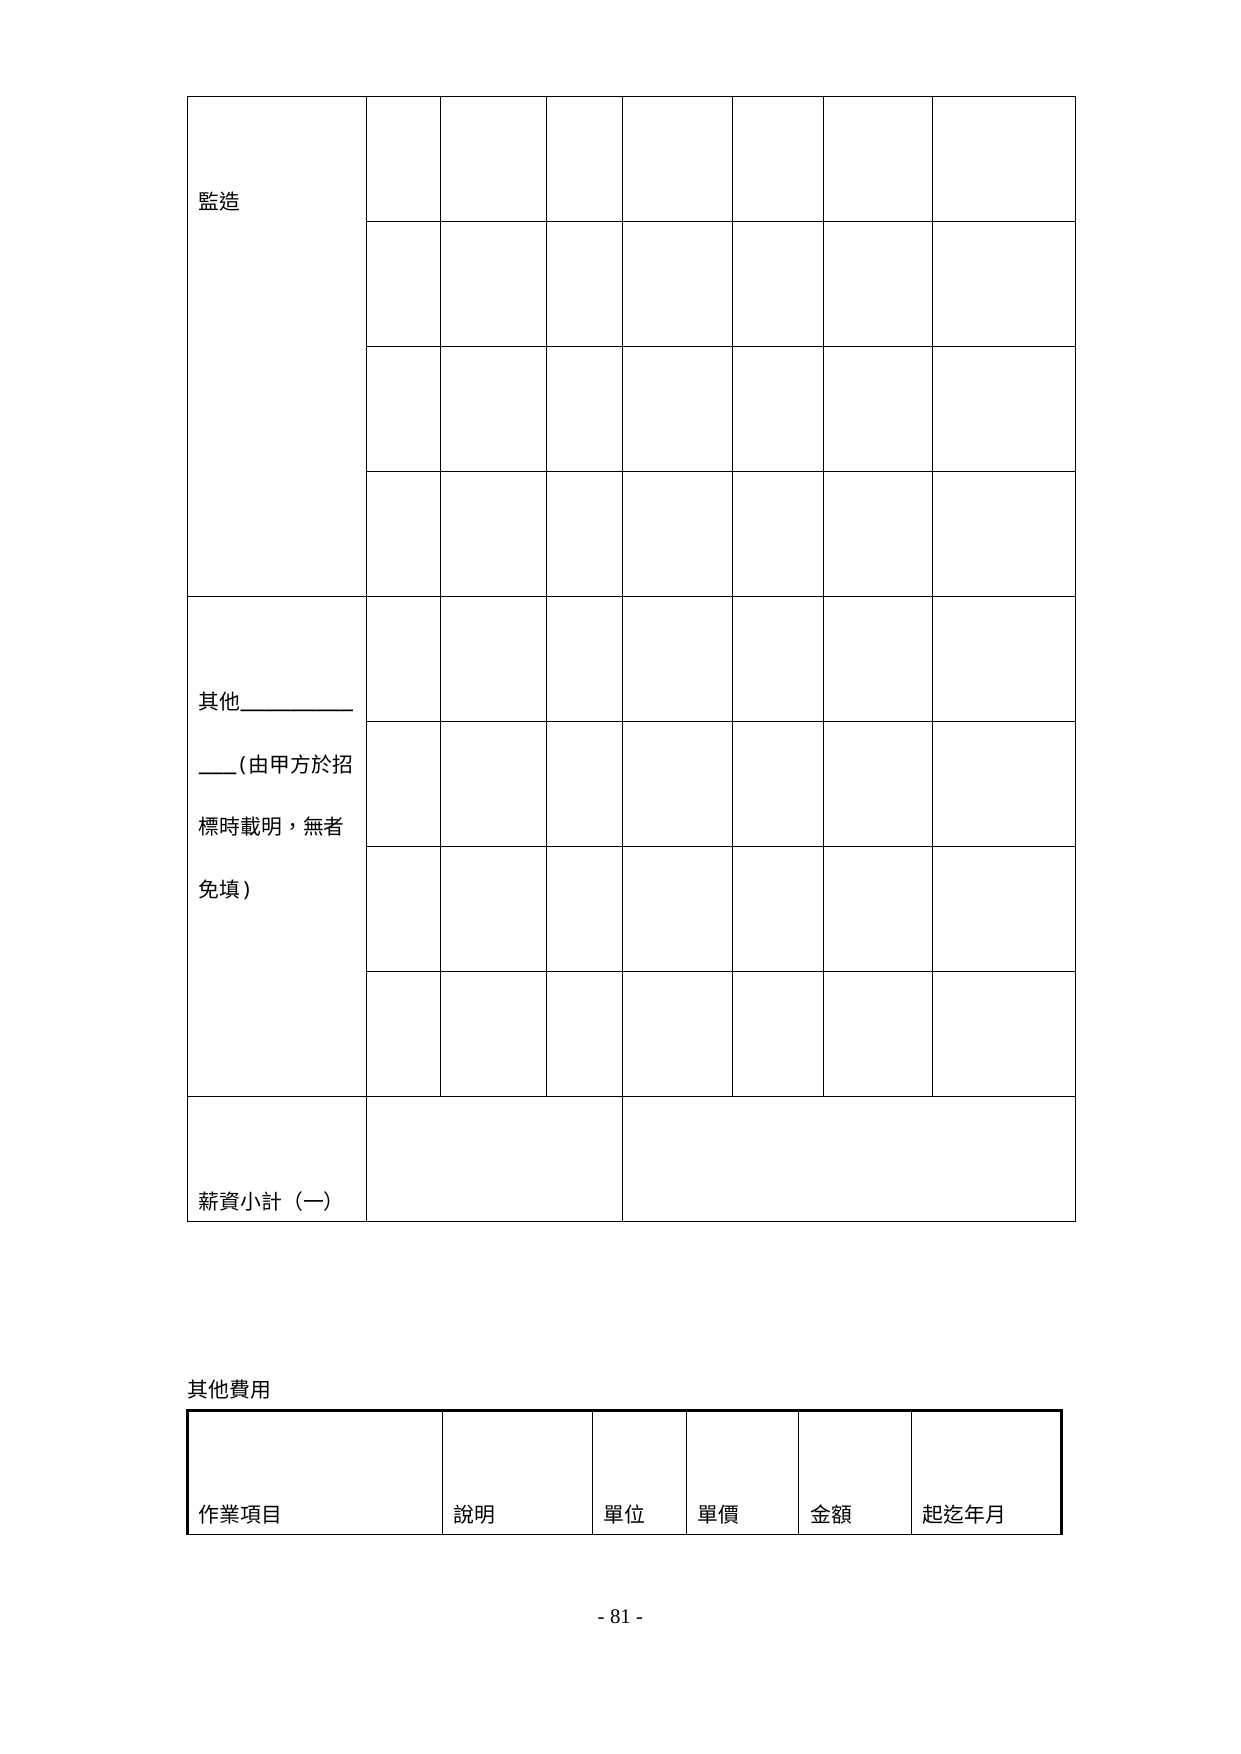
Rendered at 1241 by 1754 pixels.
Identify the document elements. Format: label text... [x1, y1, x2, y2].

table_cell [441, 222, 546, 346]
table_cell [733, 347, 823, 471]
table_cell [933, 472, 1075, 596]
table_cell [733, 222, 823, 346]
table_header 單價 [687, 1412, 798, 1534]
table_cell [623, 97, 732, 221]
table_header 單位 [593, 1412, 686, 1534]
table_cell [824, 97, 932, 221]
table_cell [933, 97, 1075, 221]
table_cell [623, 972, 732, 1096]
table_cell [623, 222, 732, 346]
table_cell [933, 847, 1075, 971]
table_cell [441, 972, 546, 1096]
table_cell [367, 1097, 622, 1221]
table_cell [367, 347, 440, 471]
table_cell [441, 472, 546, 596]
table_cell [547, 97, 622, 221]
table_cell [933, 222, 1075, 346]
table_cell [824, 722, 932, 846]
table_header 起迄年月 [912, 1412, 1060, 1534]
table_cell [933, 347, 1075, 471]
text 其他費用 [187, 1346, 1053, 1409]
table_cell [441, 597, 546, 721]
table_cell [623, 1097, 1075, 1221]
table_cell [547, 722, 622, 846]
table_cell [933, 597, 1075, 721]
table_cell 監造 [188, 97, 366, 596]
table_cell [441, 347, 546, 471]
table_header 說明 [443, 1412, 592, 1534]
table_cell [824, 597, 932, 721]
table_cell [441, 847, 546, 971]
table_cell [824, 847, 932, 971]
table_cell [367, 97, 440, 221]
table_cell [547, 597, 622, 721]
table_cell [367, 847, 440, 971]
table_cell [547, 222, 622, 346]
table_cell [623, 347, 732, 471]
table_header 作業項目 [189, 1412, 442, 1534]
table_cell [623, 472, 732, 596]
table_cell [367, 472, 440, 596]
table_cell [824, 347, 932, 471]
table_cell [441, 97, 546, 221]
table_cell 其他____________(由甲方於招標時載明，無者免填) [188, 597, 366, 1096]
table_cell 薪資小計（一） [188, 1097, 366, 1221]
table_cell [623, 597, 732, 721]
table_cell [733, 847, 823, 971]
table_cell [824, 222, 932, 346]
table_cell [933, 722, 1075, 846]
table_header 金額 [799, 1412, 911, 1534]
table_cell [824, 472, 932, 596]
table_cell [547, 472, 622, 596]
table_cell [733, 597, 823, 721]
table_cell [733, 972, 823, 1096]
table_cell [824, 972, 932, 1096]
table_cell [733, 722, 823, 846]
table_cell [367, 597, 440, 721]
table_cell [367, 722, 440, 846]
table_cell [547, 972, 622, 1096]
table_cell [623, 722, 732, 846]
table_cell [547, 347, 622, 471]
table_cell [733, 472, 823, 596]
table_cell [733, 97, 823, 221]
table_cell [547, 847, 622, 971]
table_cell [367, 222, 440, 346]
table_cell [441, 722, 546, 846]
table_cell [933, 972, 1075, 1096]
table_cell [623, 847, 732, 971]
table_cell [367, 972, 440, 1096]
